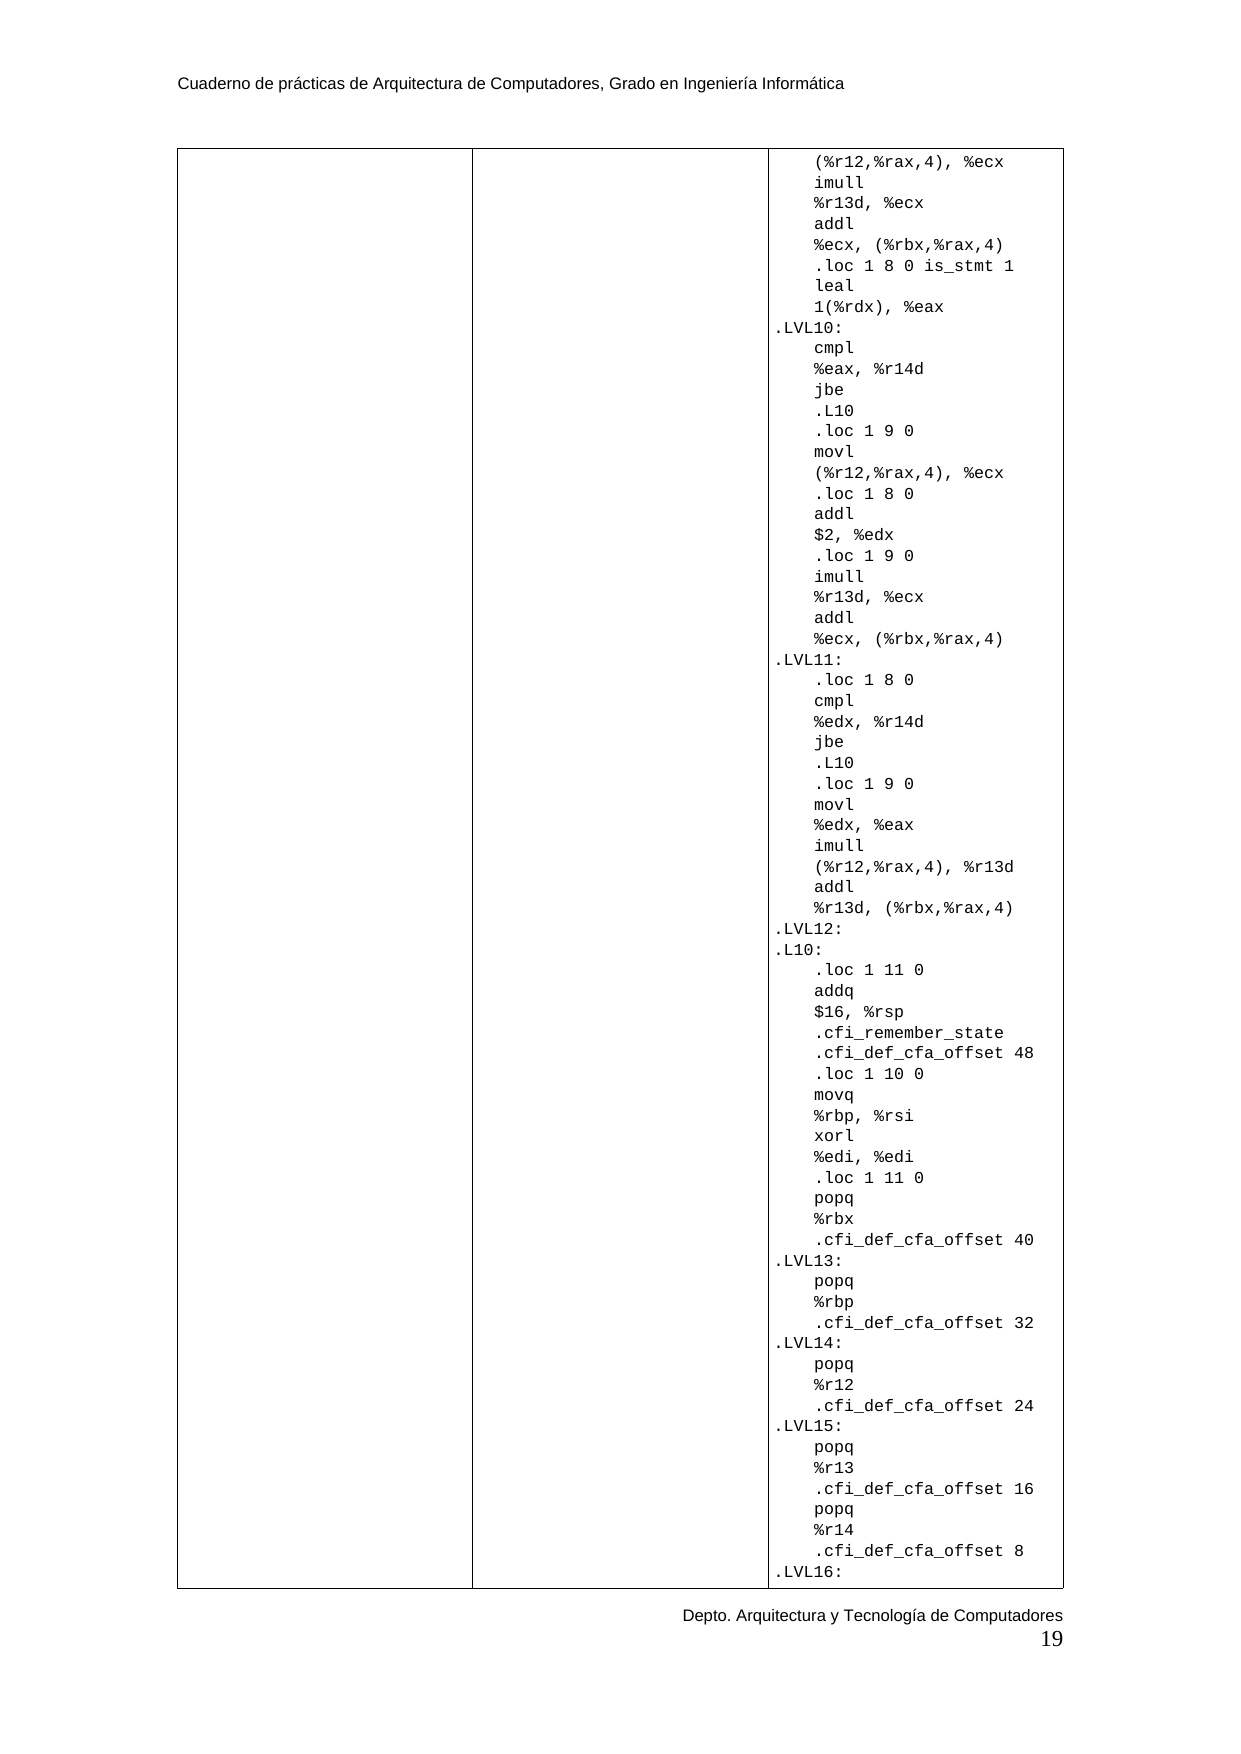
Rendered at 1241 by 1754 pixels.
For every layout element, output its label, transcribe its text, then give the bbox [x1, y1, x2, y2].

table_cell [473, 149, 768, 1588]
table_cell [178, 149, 472, 1588]
table_cell (%r12,%rax,4), %ecx imull %r13d, %ecx addl %ecx, (%rbx,%rax,4) .loc 1 8 0 is_stmt 1 leal 1(%rdx), %eax .LVL10: cmpl %eax, %r14d jbe .L10 .loc 1 9 0 movl (%r12,%rax,4), %ecx .loc 1 8 0 addl $2, %edx .loc 1 9 0 imull %r13d, %ecx addl %ecx, (%rbx,%rax,4) .LVL11: .loc 1 8 0 cmpl %edx, %r14d jbe .L10 .loc 1 9 0 movl %edx, %eax imull (%r12,%rax,4), %r13d addl %r13d, (%rbx,%rax,4) .LVL12: .L10: .loc 1 11 0 addq $16, %rsp .cfi_remember_state .cfi_def_cfa_offset 48 .loc 1 10 0 movq %rbp, %rsi xorl %edi, %edi .loc 1 11 0 popq %rbx .cfi_def_cfa_offset 40 .LVL13: popq %rbp .cfi_def_cfa_offset 32 .LVL14: popq %r12 .cfi_def_cfa_offset 24 .LVL15: popq %r13 .cfi_def_cfa_offset 16 popq %r14 .cfi_def_cfa_offset 8 .LVL16: [769, 149, 1063, 1588]
